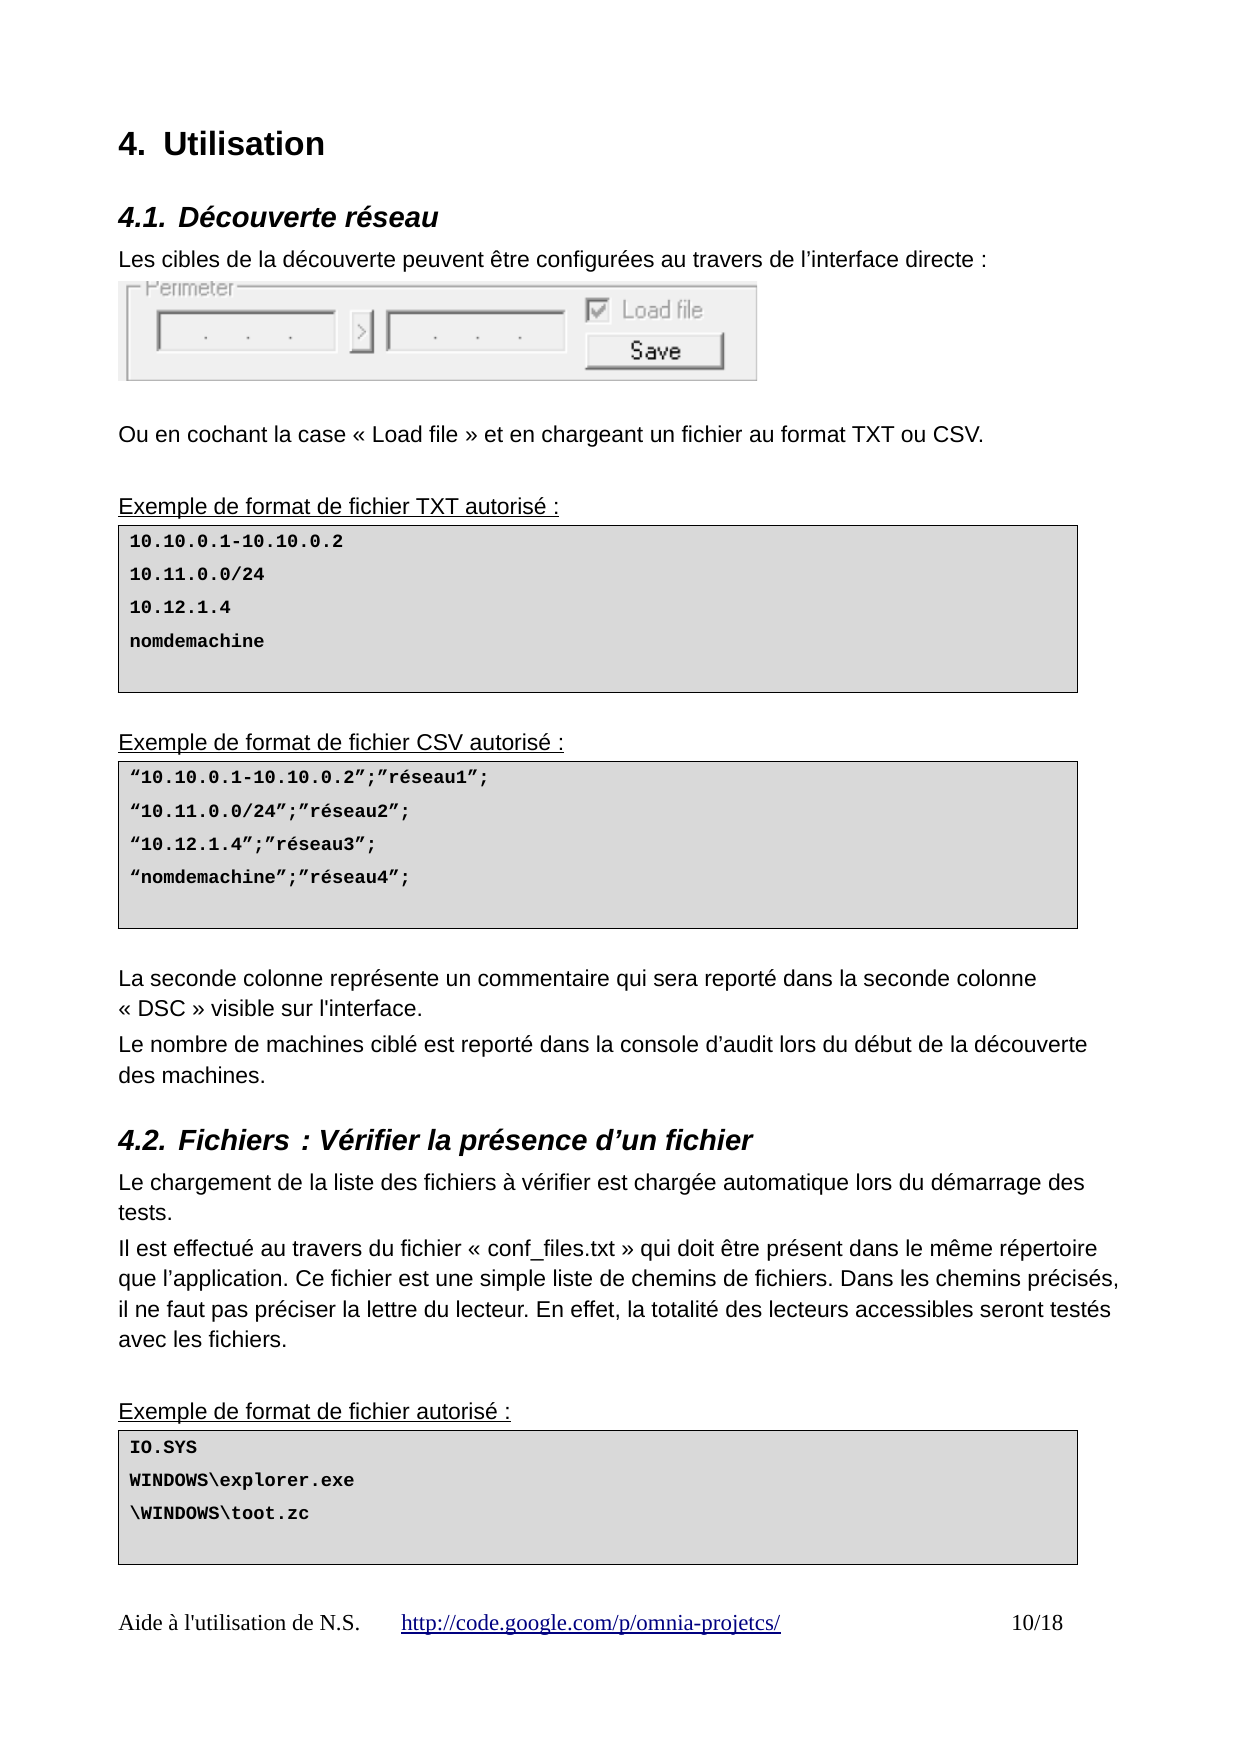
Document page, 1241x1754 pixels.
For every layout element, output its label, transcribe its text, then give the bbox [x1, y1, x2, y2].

text Exemple de format de fichier autorisé : [118, 1398, 1122, 1424]
table_header IO.SYS WINDOWS\explorer.exe \WINDOWS\toot.zc [119, 1431, 1077, 1564]
subtitle Utilisation [118, 123, 1122, 162]
text Le chargement de la liste des fichiers à vérifier est chargée automatique lors du démarrage des tests. [118, 1169, 1122, 1225]
picture [118, 281, 758, 381]
text Le nombre de machines ciblé est reporté dans la console d’audit lors du début de la découverte des machines. [118, 1031, 1122, 1088]
subtitle Fichiers : Vérifier la présence d’un fichier [118, 1123, 1122, 1156]
table_header “10.10.0.1-10.10.0.2”;”réseau1”; “10.11.0.0/24”;”réseau2”; “10.12.1.4”;”réseau3”; “nomdemachine”;”réseau4”; [119, 762, 1077, 928]
text Exemple de format de fichier CSV autorisé : [118, 729, 1122, 755]
text Exemple de format de fichier TXT autorisé : [118, 493, 1122, 519]
text La seconde colonne représente un commentaire qui sera reporté dans la seconde colonne « DSC » visible sur l'interface. [118, 965, 1122, 1022]
text Les cibles de la découverte peuvent être configurées au travers de l’interface directe : [118, 246, 1122, 272]
table_header 10.10.0.1-10.10.0.2 10.11.0.0/24 10.12.1.4 nomdemachine [119, 526, 1077, 692]
text Ou en cochant la case « Load file » et en chargeant un fichier au format TXT ou CSV. [118, 421, 1122, 447]
text Il est effectué au travers du fichier « conf_files.txt » qui doit être présent dans le même répertoire que l’application. Ce fichier est une simple liste de chemins de fichiers. Dans les chemins précisés, il ne faut pas préciser la lettre du lecteur. En effet, la totalité des lecteurs accessibles seront testés avec les fichiers. [118, 1235, 1122, 1352]
subtitle Découverte réseau [118, 199, 1122, 233]
